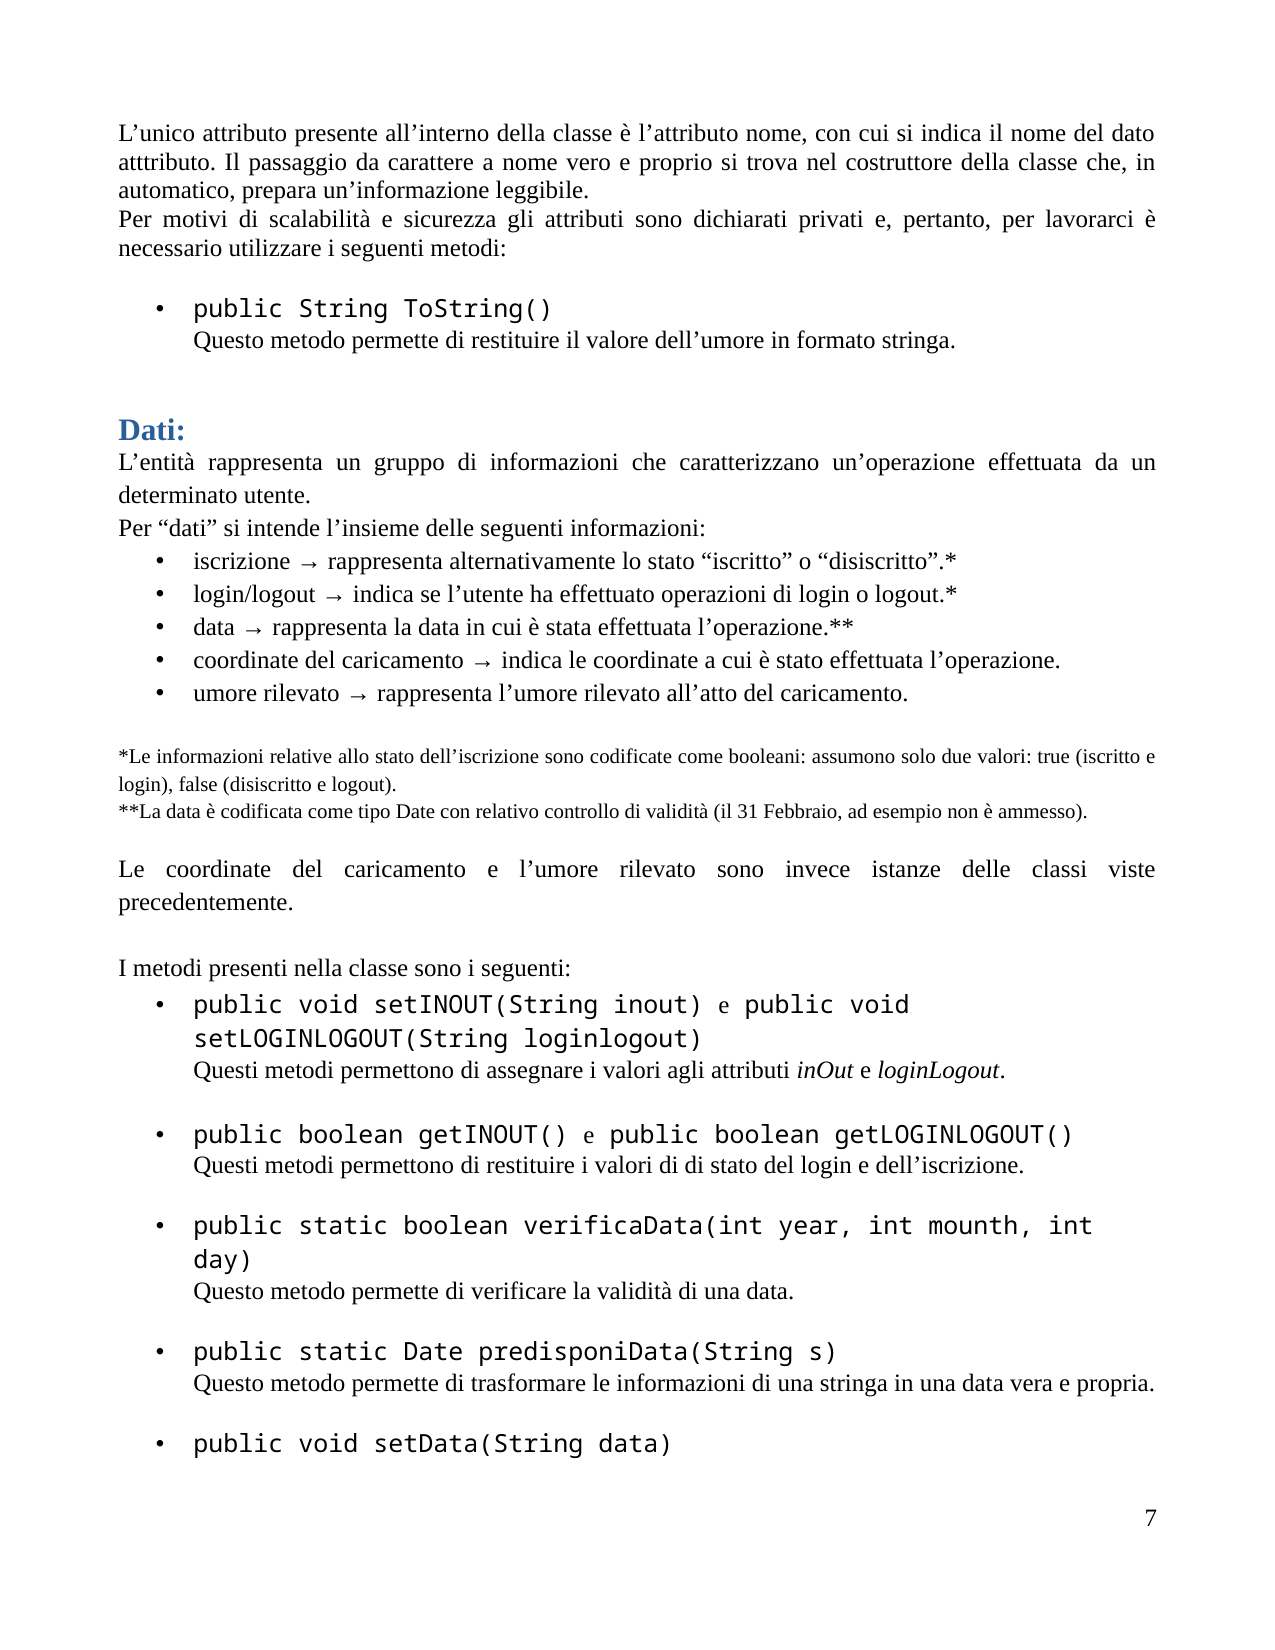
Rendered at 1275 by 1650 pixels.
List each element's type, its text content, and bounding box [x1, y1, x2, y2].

list Questo metodo permette di verificare la validità di una data. [156, 1276, 1157, 1305]
text **La data è codificata come tipo Date con relativo controllo di validità (il 31 Febbraio, ad esempio non è ammesso). [118, 799, 1157, 823]
list Questi metodi permettono di assegnare i valori agli attributi inOut e loginLogout. [156, 1055, 1157, 1083]
text L’unico attributo presente all’interno della classe è l’attributo nome, con cui si indica il nome del dato atttributo. Il passaggio da carattere a nome vero e proprio si trova nel costruttore della classe che, in automatico, prepara un’informazione leggibile. [118, 118, 1157, 204]
list umore rilevato → rappresenta l’umore rilevato all’atto del caricamento. [156, 678, 1157, 707]
list Questo metodo permette di restituire il valore dell’umore in formato stringa. [156, 325, 1157, 353]
list public String ToString() [156, 291, 1157, 325]
list coordinate del caricamento → indica le coordinate a cui è stato effettuata l’operazione. [156, 645, 1157, 674]
list public static Date predisponiData(String s) [156, 1334, 1157, 1368]
list login/logout → indica se l’utente ha effettuato operazioni di login o logout.* [156, 579, 1157, 608]
text Per motivi di scalabilità e sicurezza gli attributi sono dichiarati privati e, pertanto, per lavorarci è necessario utilizzare i seguenti metodi: [118, 204, 1157, 262]
text *Le informazioni relative allo stato dell’iscrizione sono codificate come booleani: assumono solo due valori: true (iscritto e login), false (disiscritto e logout). [118, 744, 1157, 796]
text Le coordinate del caricamento e l’umore rilevato sono invece istanze delle classi viste precedentemente. [118, 854, 1157, 916]
text Per “dati” si intende l’insieme delle seguenti informazioni: [118, 513, 1157, 542]
list Questi metodi permettono di restituire i valori di di stato del login e dell’iscrizione. [156, 1151, 1157, 1179]
list public void setData(String data) [156, 1425, 1157, 1459]
list Questo metodo permette di trasformare le informazioni di una stringa in una data vera e propria. [156, 1368, 1157, 1396]
list iscrizione → rappresenta alternativamente lo stato “iscritto” o “disiscritto”.* [156, 546, 1157, 575]
text Dati: [118, 411, 1157, 447]
list public boolean getINOUT() e public boolean getLOGINLOGOUT() [156, 1116, 1157, 1151]
list data → rappresenta la data in cui è stata effettuata l’operazione.** [156, 612, 1157, 641]
list public void setINOUT(String inout) e public void setLOGINLOGOUT(String loginlogout) [156, 987, 1157, 1055]
list public static boolean verificaData(int year, int mounth, int day) [156, 1208, 1157, 1276]
text I metodi presenti nella classe sono i seguenti: [118, 953, 1157, 982]
text L’entità rappresenta un gruppo di informazioni che caratterizzano un’operazione effettuata da un determinato utente. [118, 447, 1157, 509]
